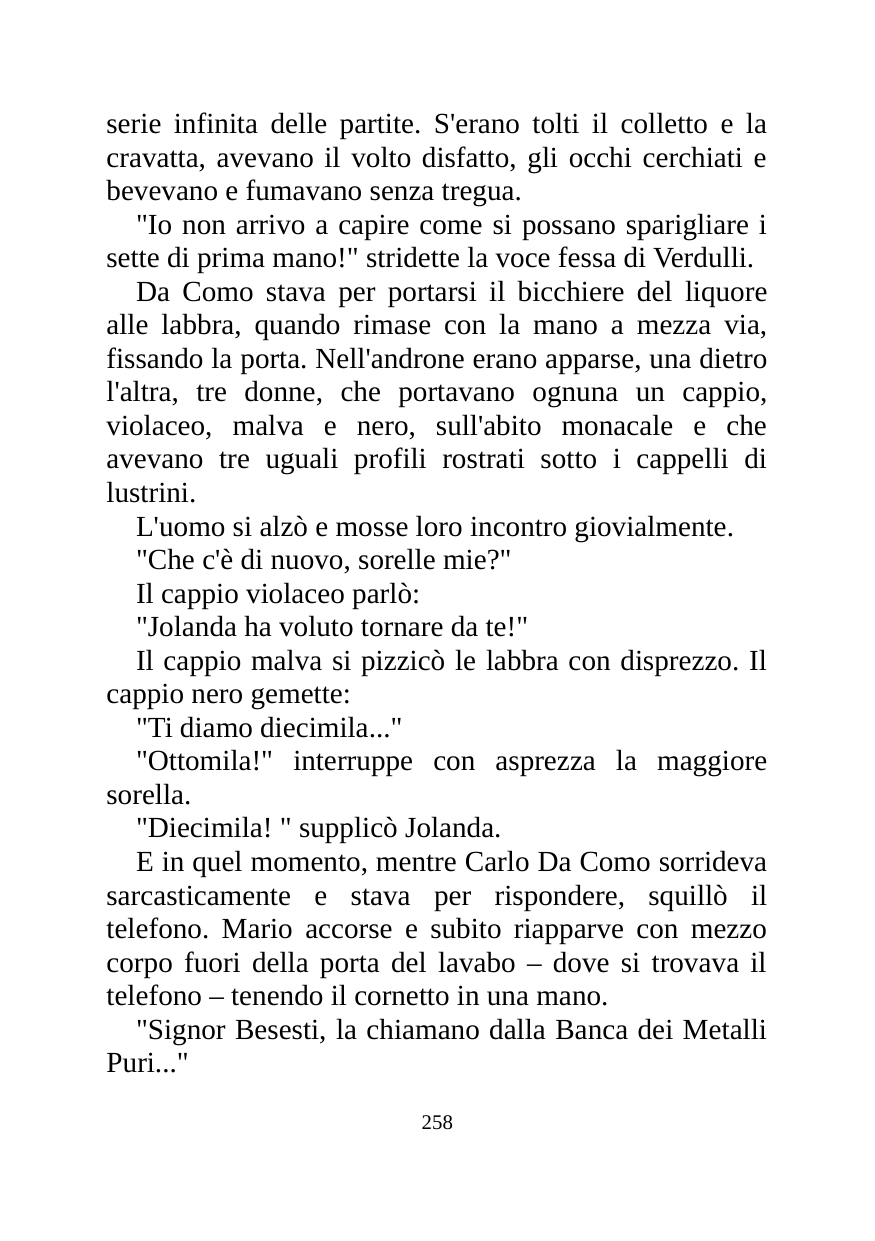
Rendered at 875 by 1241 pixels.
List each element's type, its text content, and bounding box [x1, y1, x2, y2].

text Il cappio violaceo parlò: [106, 576, 768, 609]
text serie infinita delle partite. S'erano tolti il colletto e la cravatta, avevano il volto disfatto, gli occhi cerchiati e bevevano e fumavano senza tregua. [106, 106, 768, 207]
text E in quel momento, mentre Carlo Da Como sorrideva sarcasticamente e stava per rispondere, squillò il telefono. Mario accorse e subito riapparve con mezzo corpo fuori della porta del lavabo – dove si trovava il telefono – tenendo il cornetto in una mano. [106, 844, 768, 1012]
text "Ti diamo diecimila..." [106, 710, 768, 743]
text "Jolanda ha voluto tornare da te!" [106, 609, 768, 643]
text "Diecimila! " supplicò Jolanda. [106, 811, 768, 844]
text Il cappio malva si pizzicò le labbra con disprezzo. Il cappio nero gemette: [106, 643, 768, 710]
text "Signor Besesti, la chiamano dalla Banca dei Metalli Puri..." [106, 1012, 768, 1079]
text "Io non arrivo a capire come si possano sparigliare i sette di prima mano!" stridette la voce fessa di Verdulli. [106, 207, 768, 274]
text L'uomo si alzò e mosse loro incontro giovialmente. [106, 509, 768, 542]
text "Che c'è di nuovo, sorelle mie?" [106, 542, 768, 576]
text "Ottomila!" interruppe con asprezza la maggiore sorella. [106, 743, 768, 811]
text Da Como stava per portarsi il bicchiere del liquore alle labbra, quando rimase con la mano a mezza via, fissando la porta. Nell'androne erano apparse, una dietro l'altra, tre donne, che portavano ognuna un cappio, violaceo, malva e nero, sull'abito monacale e che avevano tre uguali profili rostrati sotto i cappelli di lustrini. [106, 274, 768, 509]
